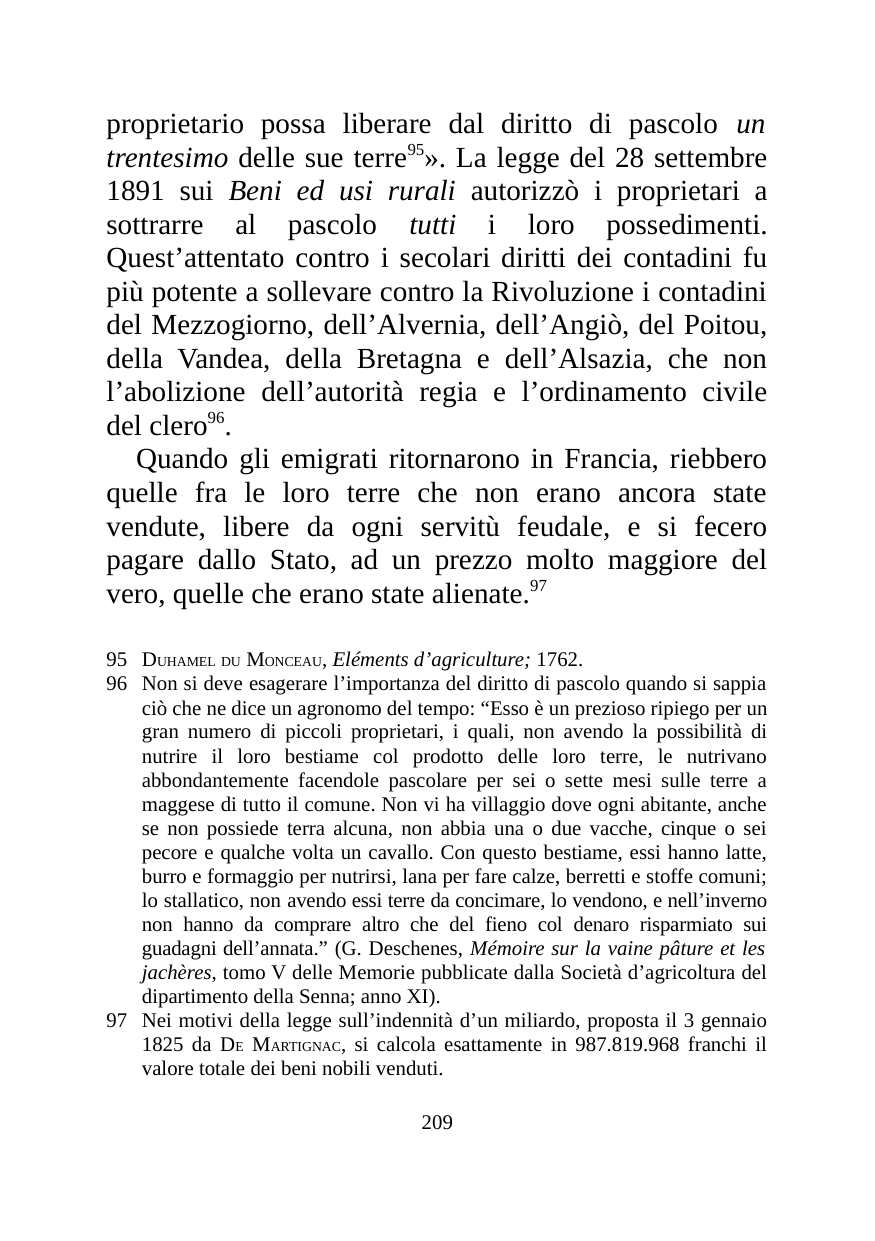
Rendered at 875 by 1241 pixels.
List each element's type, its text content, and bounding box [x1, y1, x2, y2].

text Nei motivi della legge sull’indennità d’un miliardo, proposta il 3 gennaio 1825 da De Martignac, si calcola esattamente in 987.819.968 franchi il valore totale dei beni nobili venduti. [106, 1008, 768, 1080]
text Non si deve esagerare l’importanza del diritto di pascolo quando si sappia ciò che ne dice un agronomo del tempo: “Esso è un prezioso ripiego per un gran numero di piccoli proprietari, i quali, non avendo la possibilità di nutrire il loro bestiame col prodotto delle loro terre, le nutrivano abbondantemente facendole pascolare per sei o sette mesi sulle terre a maggese di tutto il comune. Non vi ha villaggio dove ogni abitante, anche se non possiede terra alcuna, non abbia una o due vacche, cinque o sei pecore e qualche volta un cavallo. Con questo bestiame, essi hanno latte, burro e formaggio per nutrirsi, lana per fare calze, berretti e stoffe comuni; lo stallatico, non avendo essi terre da concimare, lo vendono, e nell’inverno non hanno da comprare altro che del fieno col denaro risparmiato sui guadagni dell’annata.” (G. Deschenes, Mémoire sur la vaine pâture et les jachères, tomo V delle Memorie pubblicate dalla Società d’agricoltura del dipartimento della Senna; anno XI). [106, 671, 768, 1008]
text Quando gli emigrati ritornarono in Francia, riebbero quelle fra le loro terre che non erano ancora state vendute, libere da ogni servitù feudale, e si fecero pagare dallo Stato, ad un prezzo molto maggiore del vero, quelle che erano state alienate. [106, 442, 768, 609]
text Duhamel du Monceau, Eléments d’agriculture; 1762. [106, 647, 768, 671]
text proprietario possa liberare dal diritto di pascolo un trentesimo delle sue terre». La legge del 28 settembre 1891 sui Beni ed usi rurali autorizzò i proprietari a sottrarre al pascolo tutti i loro possedimenti. Quest’attentato contro i secolari diritti dei contadini fu più potente a sollevare contro la Rivoluzione i contadini del Mezzogiorno, dell’Alvernia, dell’Angiò, del Poitou, della Vandea, della Bretagna e dell’Alsazia, che non l’abolizione dell’autorità regia e l’ordinamento civile del clero. [106, 106, 768, 442]
